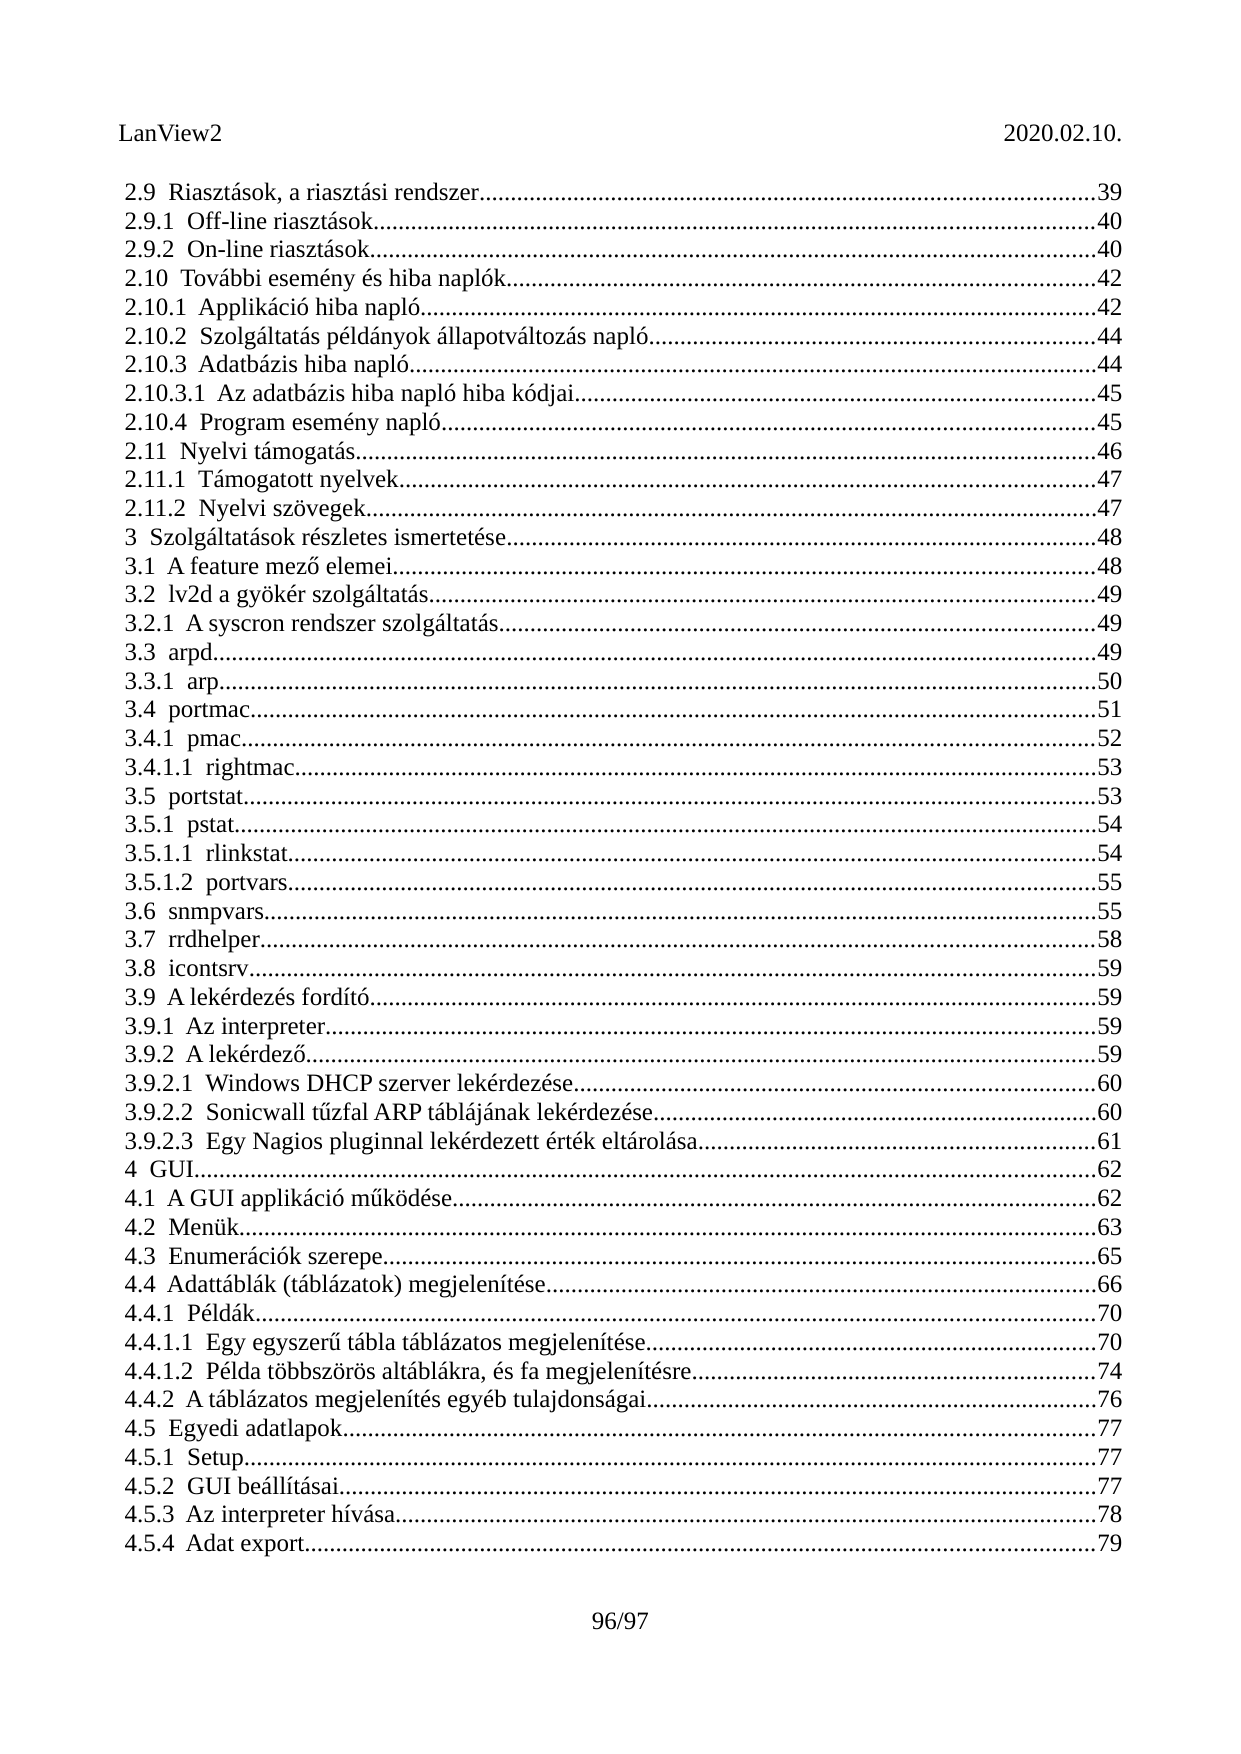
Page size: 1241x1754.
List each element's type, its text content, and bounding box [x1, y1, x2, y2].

text 2.11.1 Támogatott nyelvek 47 [118, 464, 1122, 493]
text 4.4.1.1 Egy egyszerű tábla táblázatos megjelenítése 70 [118, 1327, 1122, 1356]
text 3.7 rrdhelper 58 [118, 924, 1122, 953]
text 4.4.1 Példák 70 [118, 1298, 1122, 1327]
text 2.9 Riasztások, a riasztási rendszer 39 [118, 177, 1122, 206]
text 4.5.4 Adat export 79 [118, 1528, 1122, 1557]
text 3.3.1 arp 50 [118, 666, 1122, 694]
text 3.5.1.1 rlinkstat 54 [118, 838, 1122, 867]
text 4.4 Adattáblák (táblázatok) megjelenítése 66 [118, 1269, 1122, 1298]
text 2.11 Nyelvi támogatás 46 [118, 436, 1122, 464]
text 2.10 További esemény és hiba naplók 42 [118, 263, 1122, 292]
text 4.5 Egyedi adatlapok 77 [118, 1413, 1122, 1442]
text 2.9.1 Off-line riasztások 40 [118, 206, 1122, 234]
text 2.11.2 Nyelvi szövegek 47 [118, 493, 1122, 522]
text 4 GUI 62 [118, 1154, 1122, 1183]
text 3.9 A lekérdezés fordító 59 [118, 982, 1122, 1011]
text 3.2 lv2d a gyökér szolgáltatás 49 [118, 579, 1122, 608]
text 3.4.1 pmac 52 [118, 723, 1122, 752]
text 3 Szolgáltatások részletes ismertetése 48 [118, 522, 1122, 551]
text 2.10.3.1 Az adatbázis hiba napló hiba kódjai 45 [118, 378, 1122, 407]
text 4.5.3 Az interpreter hívása 78 [118, 1499, 1122, 1528]
text 3.8 icontsrv 59 [118, 953, 1122, 982]
text 2.10.4 Program esemény napló 45 [118, 407, 1122, 436]
text 3.9.2.2 Sonicwall tűzfal ARP táblájának lekérdezése 60 [118, 1097, 1122, 1126]
text 2.9.2 On-line riasztások 40 [118, 234, 1122, 263]
text 3.2.1 A syscron rendszer szolgáltatás 49 [118, 608, 1122, 637]
text 3.4.1.1 rightmac 53 [118, 752, 1122, 781]
text 3.9.2 A lekérdező 59 [118, 1039, 1122, 1068]
text 3.5 portstat 53 [118, 781, 1122, 809]
text 3.9.2.1 Windows DHCP szerver lekérdezése 60 [118, 1068, 1122, 1097]
text 3.6 snmpvars 55 [118, 896, 1122, 924]
text 4.5.2 GUI beállításai 77 [118, 1471, 1122, 1499]
text 4.2 Menük 63 [118, 1212, 1122, 1241]
text 4.4.2 A táblázatos megjelenítés egyéb tulajdonságai 76 [118, 1384, 1122, 1413]
text 2.10.3 Adatbázis hiba napló 44 [118, 349, 1122, 378]
text 3.9.1 Az interpreter 59 [118, 1011, 1122, 1039]
text 3.5.1.2 portvars 55 [118, 867, 1122, 896]
text 4.4.1.2 Példa többszörös altáblákra, és fa megjelenítésre 74 [118, 1356, 1122, 1384]
text 2.10.2 Szolgáltatás példányok állapotváltozás napló 44 [118, 321, 1122, 349]
text 3.9.2.3 Egy Nagios pluginnal lekérdezett érték eltárolása 61 [118, 1126, 1122, 1154]
text 3.1 A feature mező elemei 48 [118, 551, 1122, 579]
text 4.5.1 Setup 77 [118, 1442, 1122, 1471]
text 3.4 portmac 51 [118, 694, 1122, 723]
text 3.3 arpd 49 [118, 637, 1122, 666]
text 3.5.1 pstat 54 [118, 809, 1122, 838]
text 2.10.1 Applikáció hiba napló 42 [118, 292, 1122, 321]
text 4.3 Enumerációk szerepe 65 [118, 1241, 1122, 1269]
text 4.1 A GUI applikáció működése 62 [118, 1183, 1122, 1212]
